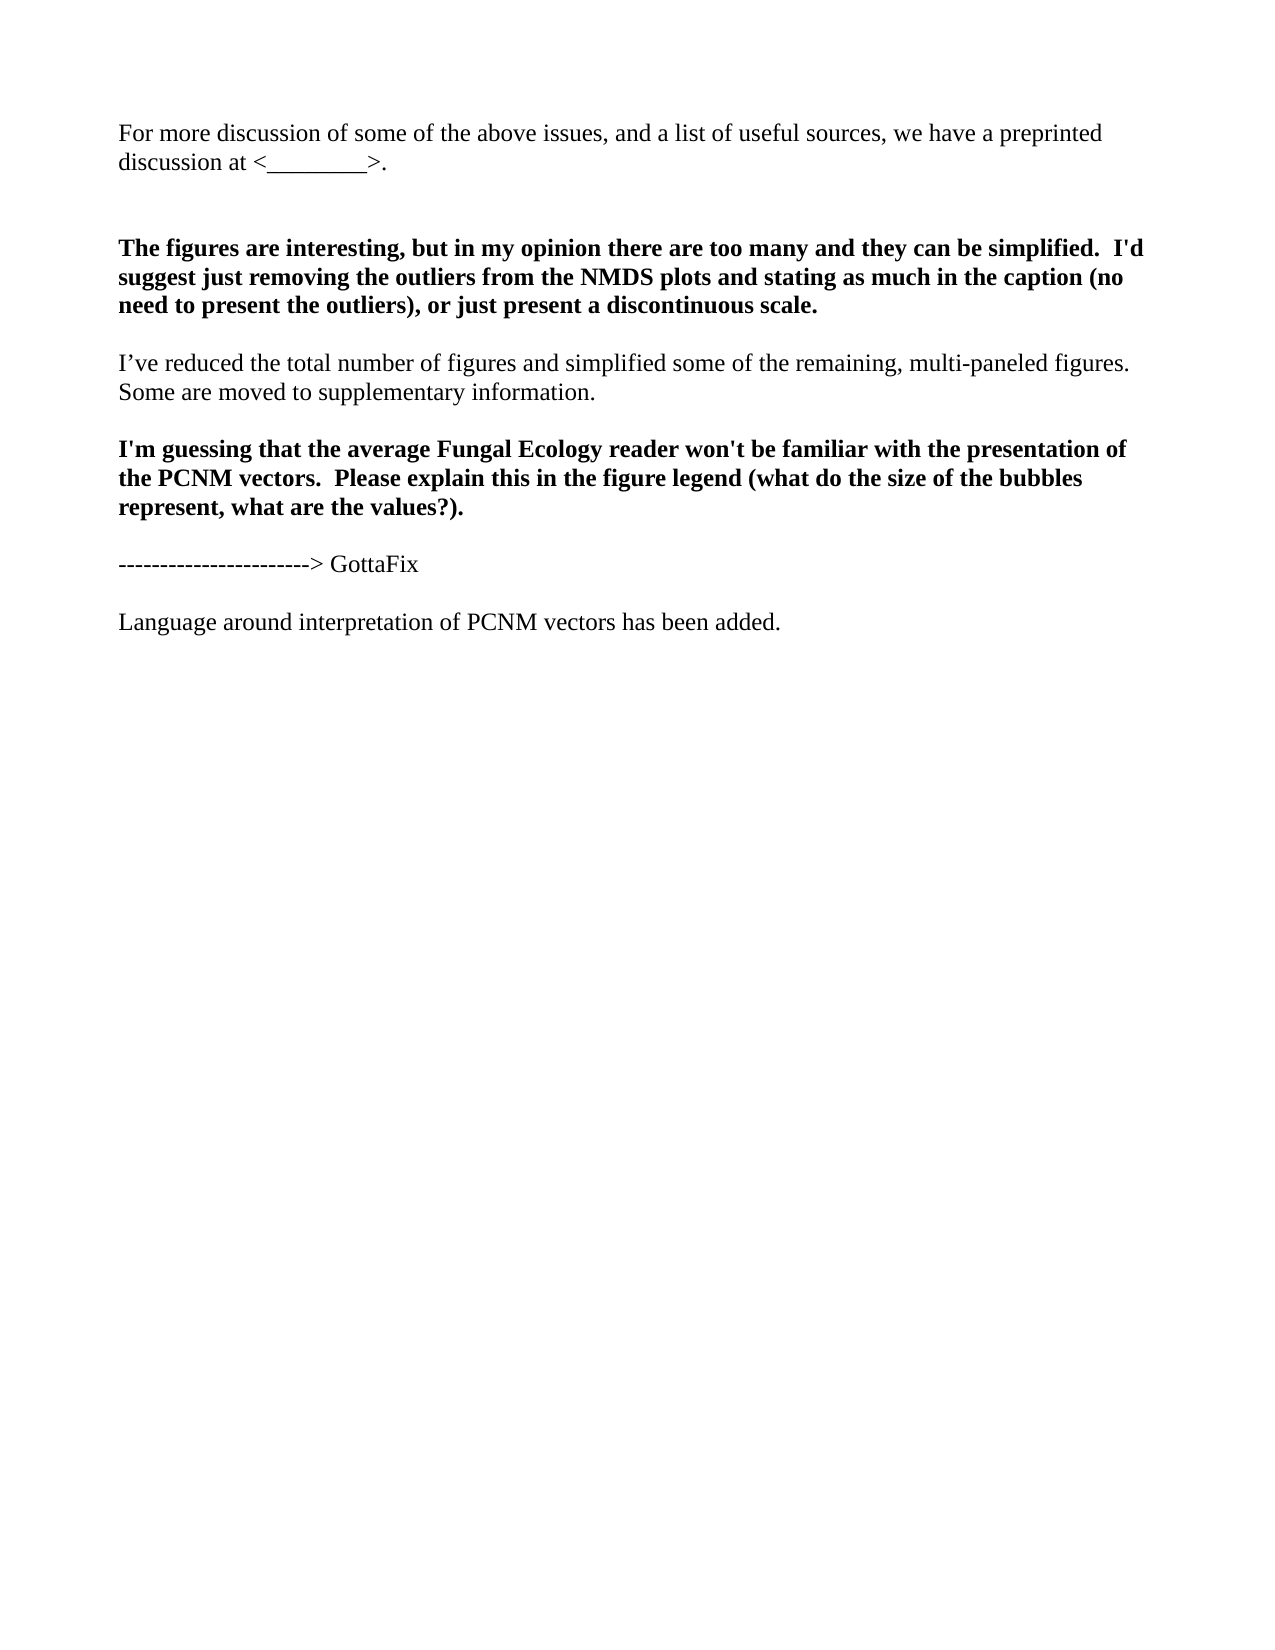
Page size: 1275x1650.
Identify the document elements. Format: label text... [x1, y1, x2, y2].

text Language around interpretation of PCNM vectors has been added. [118, 607, 1157, 636]
text I’ve reduced the total number of figures and simplified some of the remaining, multi-paneled figures. Some are moved to supplementary information. I'm guessing that the average Fungal Ecology reader won't be familiar with the presentation of the PCNM vectors. Please explain this in the figure legend (what do the size of the bubbles represent, what are the values?). [118, 348, 1157, 549]
text For more discussion of some of the above issues, and a list of useful sources, we have a preprinted discussion at <________>. [118, 118, 1157, 176]
text -----------------------> GottaFix [118, 549, 1157, 578]
text The figures are interesting, but in my opinion there are too many and they can be simplified. I'd suggest just removing the outliers from the NMDS plots and stating as much in the caption (no need to present the outliers), or just present a discontinuous scale. [118, 204, 1157, 319]
